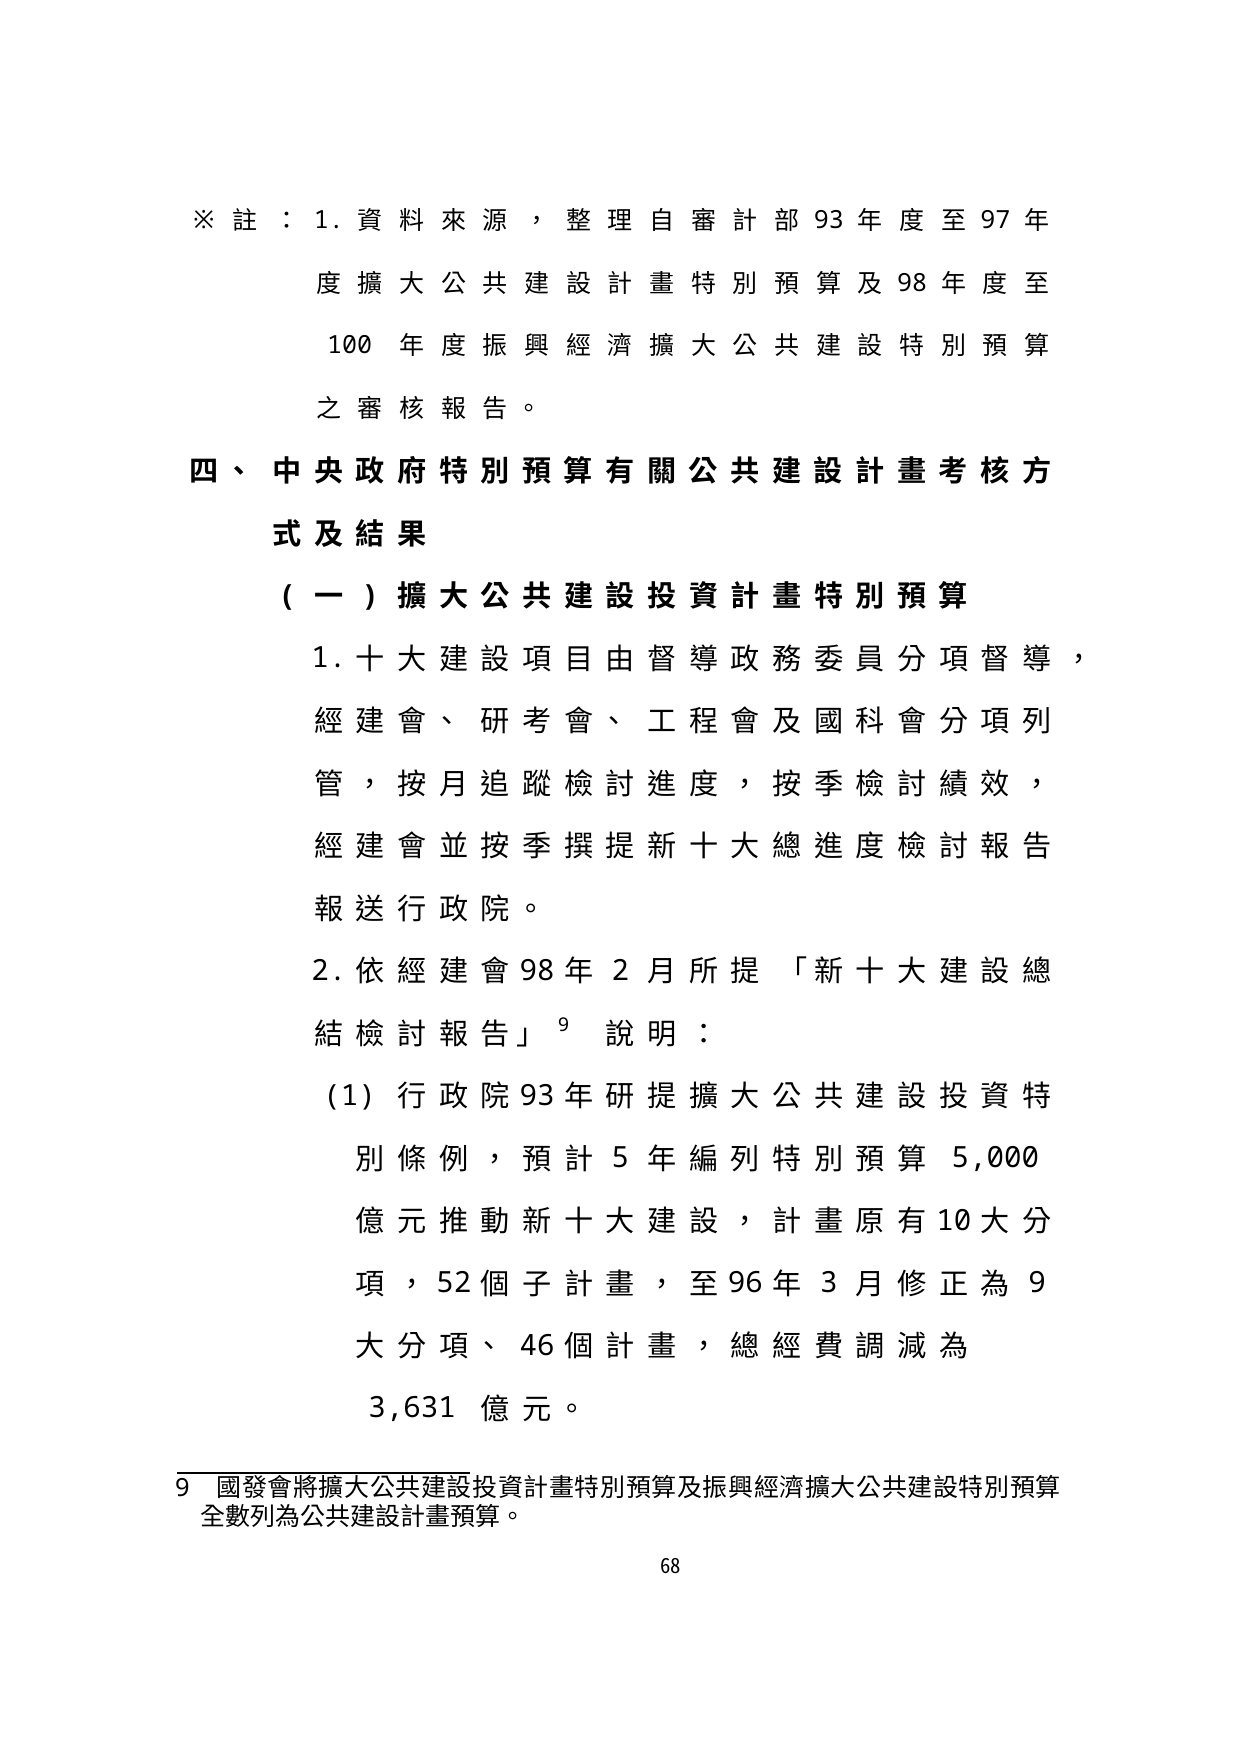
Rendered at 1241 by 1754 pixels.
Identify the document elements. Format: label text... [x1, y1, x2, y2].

text 2.依經建會98年2月所提「新十大建設總結檢討報告」說明： [271, 927, 1058, 1052]
text 1.十大建設項目由督導政務委員分項督導，經建會、研考會、工程會及國科會分項列管，按月追蹤檢討進度，按季檢討績效，經建會並按季撰提新十大總進度檢討報告報送行政院。 [271, 615, 1058, 927]
text 四、中央政府特別預算有關公共建設計畫考核方式及結果 [183, 427, 1058, 552]
text (一)擴大公共建設投資計畫特別預算 [242, 552, 1058, 615]
text ※註：1.資料來源，整理自審計部93年度至97年度擴大公共建設計畫特別預算及98年度至100年度振興經濟擴大公共建設特別預算之審核報告。 [183, 177, 1058, 427]
text (1)行政院93年研提擴大公共建設投資特別條例，預計5年編列特別預算5,000億元推動新十大建設，計畫原有10大分項，52個子計畫，至96年3月修正為9大分項、46個計畫，總經費調減為3,631億元。 [286, 1052, 1058, 1427]
text 國發會將擴大公共建設投資計畫特別預算及振興經濟擴大公共建設特別預算全數列為公共建設計畫預算。 [174, 1473, 1063, 1532]
